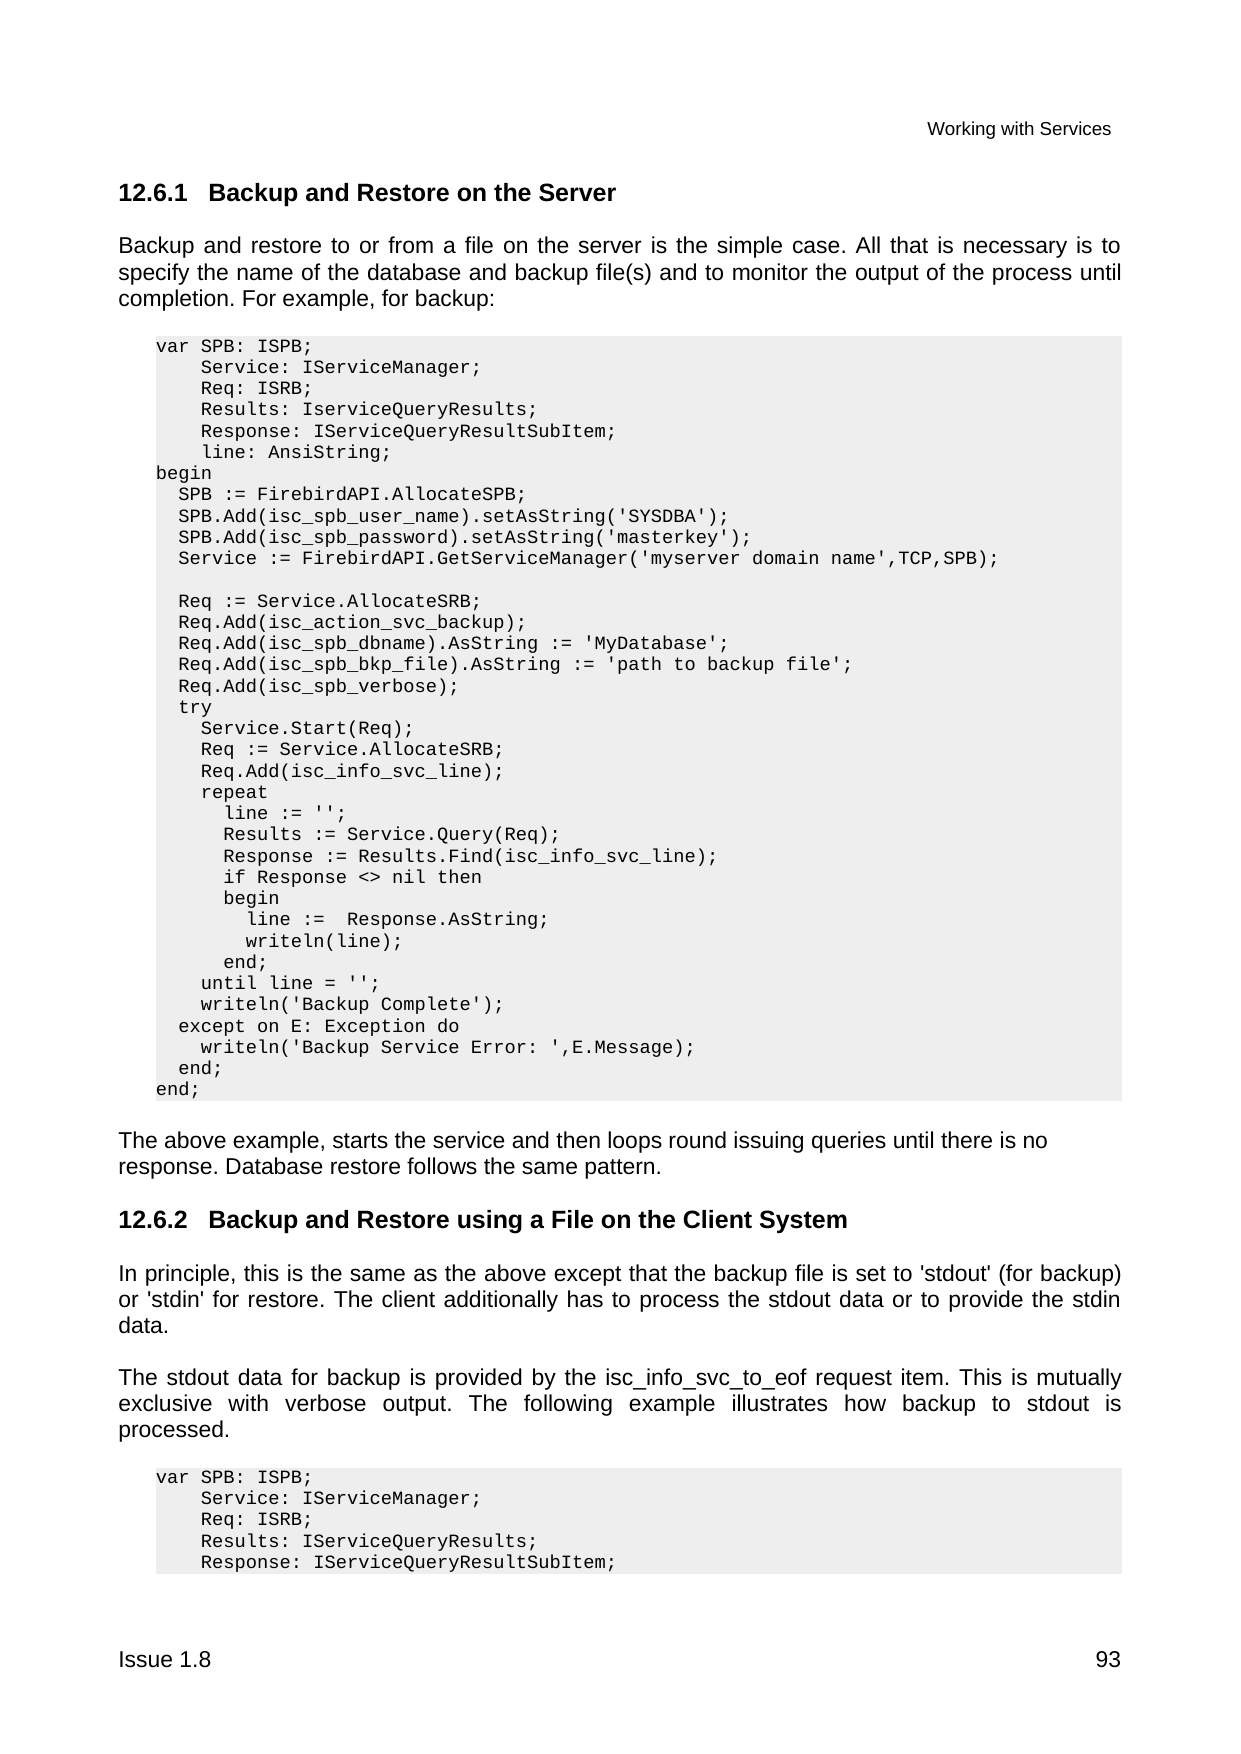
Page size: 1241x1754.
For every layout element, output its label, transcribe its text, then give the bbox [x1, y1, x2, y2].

text begin [156, 464, 1122, 485]
text Req.Add(isc_info_svc_line); [156, 761, 1122, 783]
text if Response <> nil then [156, 868, 1122, 889]
text except on E: Exception do [156, 1016, 1122, 1038]
text Results: IserviceQueryResults; [156, 400, 1122, 421]
text var SPB: ISPB; [156, 336, 1122, 358]
text Results: IServiceQueryResults; [156, 1531, 1122, 1553]
text Service := FirebirdAPI.GetServiceManager('myserver domain name',TCP,SPB); [156, 549, 1122, 570]
text Req: ISRB; [156, 1510, 1122, 1531]
text In principle, this is the same as the above except that the backup file is set to 'stdout' (for backup) or 'stdin' for restore. The client additionally has to process the stdout data or to provide the stdin data. [118, 1259, 1122, 1338]
text Results := Service.Query(Req); [156, 825, 1122, 846]
text line := Response.AsString; [156, 910, 1122, 931]
text Service.Start(Req); [156, 719, 1122, 740]
text writeln('Backup Complete'); [156, 995, 1122, 1016]
text The above example, starts the service and then loops round issuing queries until there is no response. Database restore follows the same pattern. [118, 1127, 1122, 1180]
text Req.Add(isc_action_svc_backup); [156, 613, 1122, 634]
text until line = ''; [156, 974, 1122, 995]
text Req.Add(isc_spb_bkp_file).AsString := 'path to backup file'; [156, 655, 1122, 676]
text Req.Add(isc_spb_verbose); [156, 676, 1122, 698]
text repeat [156, 783, 1122, 804]
subtitle Backup and Restore using a File on the Client System [118, 1205, 1122, 1234]
text line: AnsiString; [156, 443, 1122, 464]
text Response: IServiceQueryResultSubItem; [156, 421, 1122, 443]
text line := ''; [156, 804, 1122, 825]
text SPB.Add(isc_spb_password).setAsString('masterkey'); [156, 528, 1122, 549]
text The stdout data for backup is provided by the isc_info_svc_to_eof request item. This is mutually exclusive with verbose output. The following example illustrates how backup to stdout is processed. [118, 1363, 1122, 1443]
text Service: IServiceManager; [156, 1489, 1122, 1510]
text end; [156, 953, 1122, 974]
text Response: IServiceQueryResultSubItem; [156, 1553, 1122, 1574]
text SPB := FirebirdAPI.AllocateSPB; [156, 485, 1122, 506]
text writeln(line); [156, 931, 1122, 953]
text Req := Service.AllocateSRB; [156, 740, 1122, 761]
text try [156, 698, 1122, 719]
text SPB.Add(isc_spb_user_name).setAsString('SYSDBA'); [156, 506, 1122, 528]
text begin [156, 889, 1122, 910]
text end; [156, 1080, 1122, 1101]
text Backup and restore to or from a file on the server is the simple case. All that is necessary is to specify the name of the database and backup file(s) and to monitor the output of the process until completion. For example, for backup: [118, 232, 1122, 311]
text Response := Results.Find(isc_info_svc_line); [156, 846, 1122, 868]
subtitle Backup and Restore on the Server [118, 178, 1122, 207]
text Req := Service.AllocateSRB; [156, 591, 1122, 613]
text Req: ISRB; [156, 379, 1122, 400]
text end; [156, 1059, 1122, 1080]
text writeln('Backup Service Error: ',E.Message); [156, 1038, 1122, 1059]
text var SPB: ISPB; [156, 1468, 1122, 1489]
text Service: IServiceManager; [156, 358, 1122, 379]
text Req.Add(isc_spb_dbname).AsString := 'MyDatabase'; [156, 634, 1122, 655]
